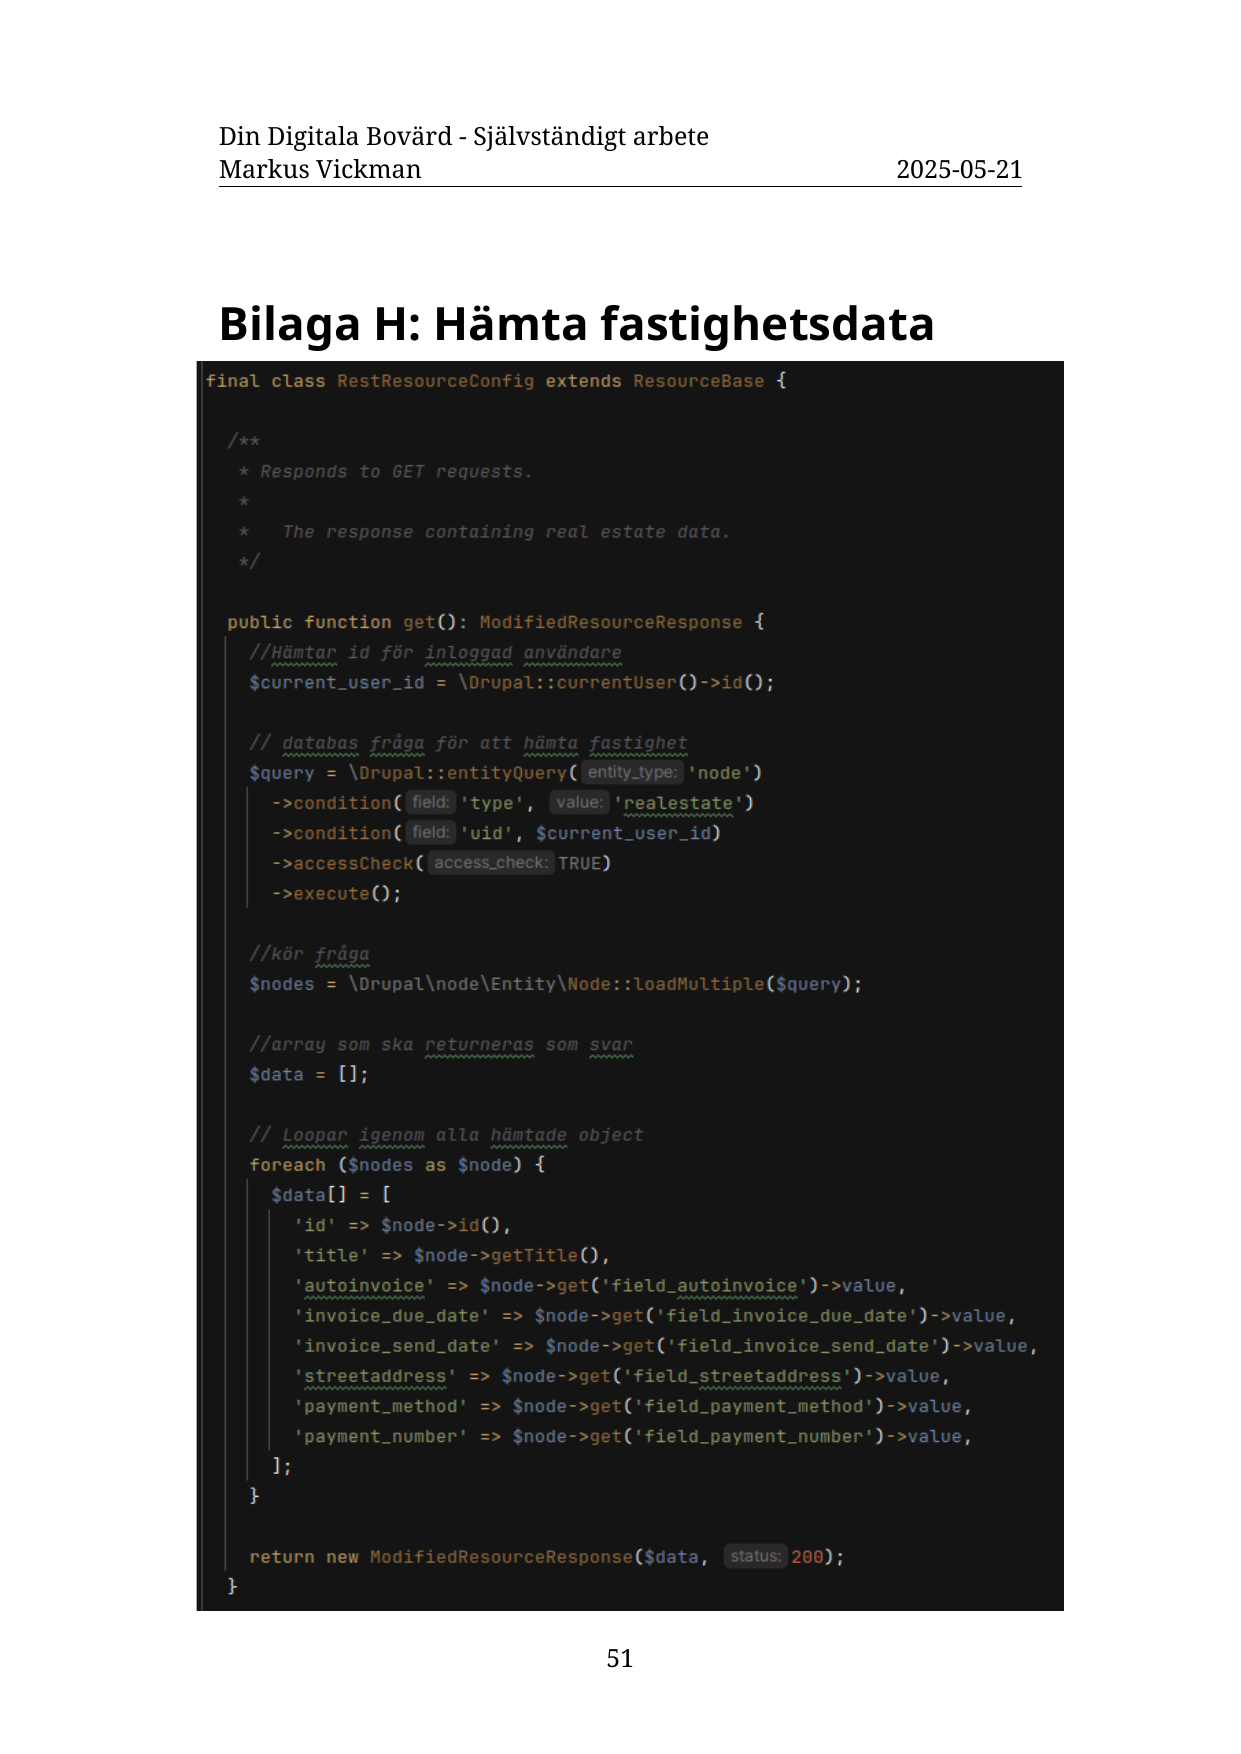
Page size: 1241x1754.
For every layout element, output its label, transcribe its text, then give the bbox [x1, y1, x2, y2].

subtitle Bilaga H: Hämta fastighetsdata [218, 291, 1022, 353]
picture [196, 361, 1064, 1611]
